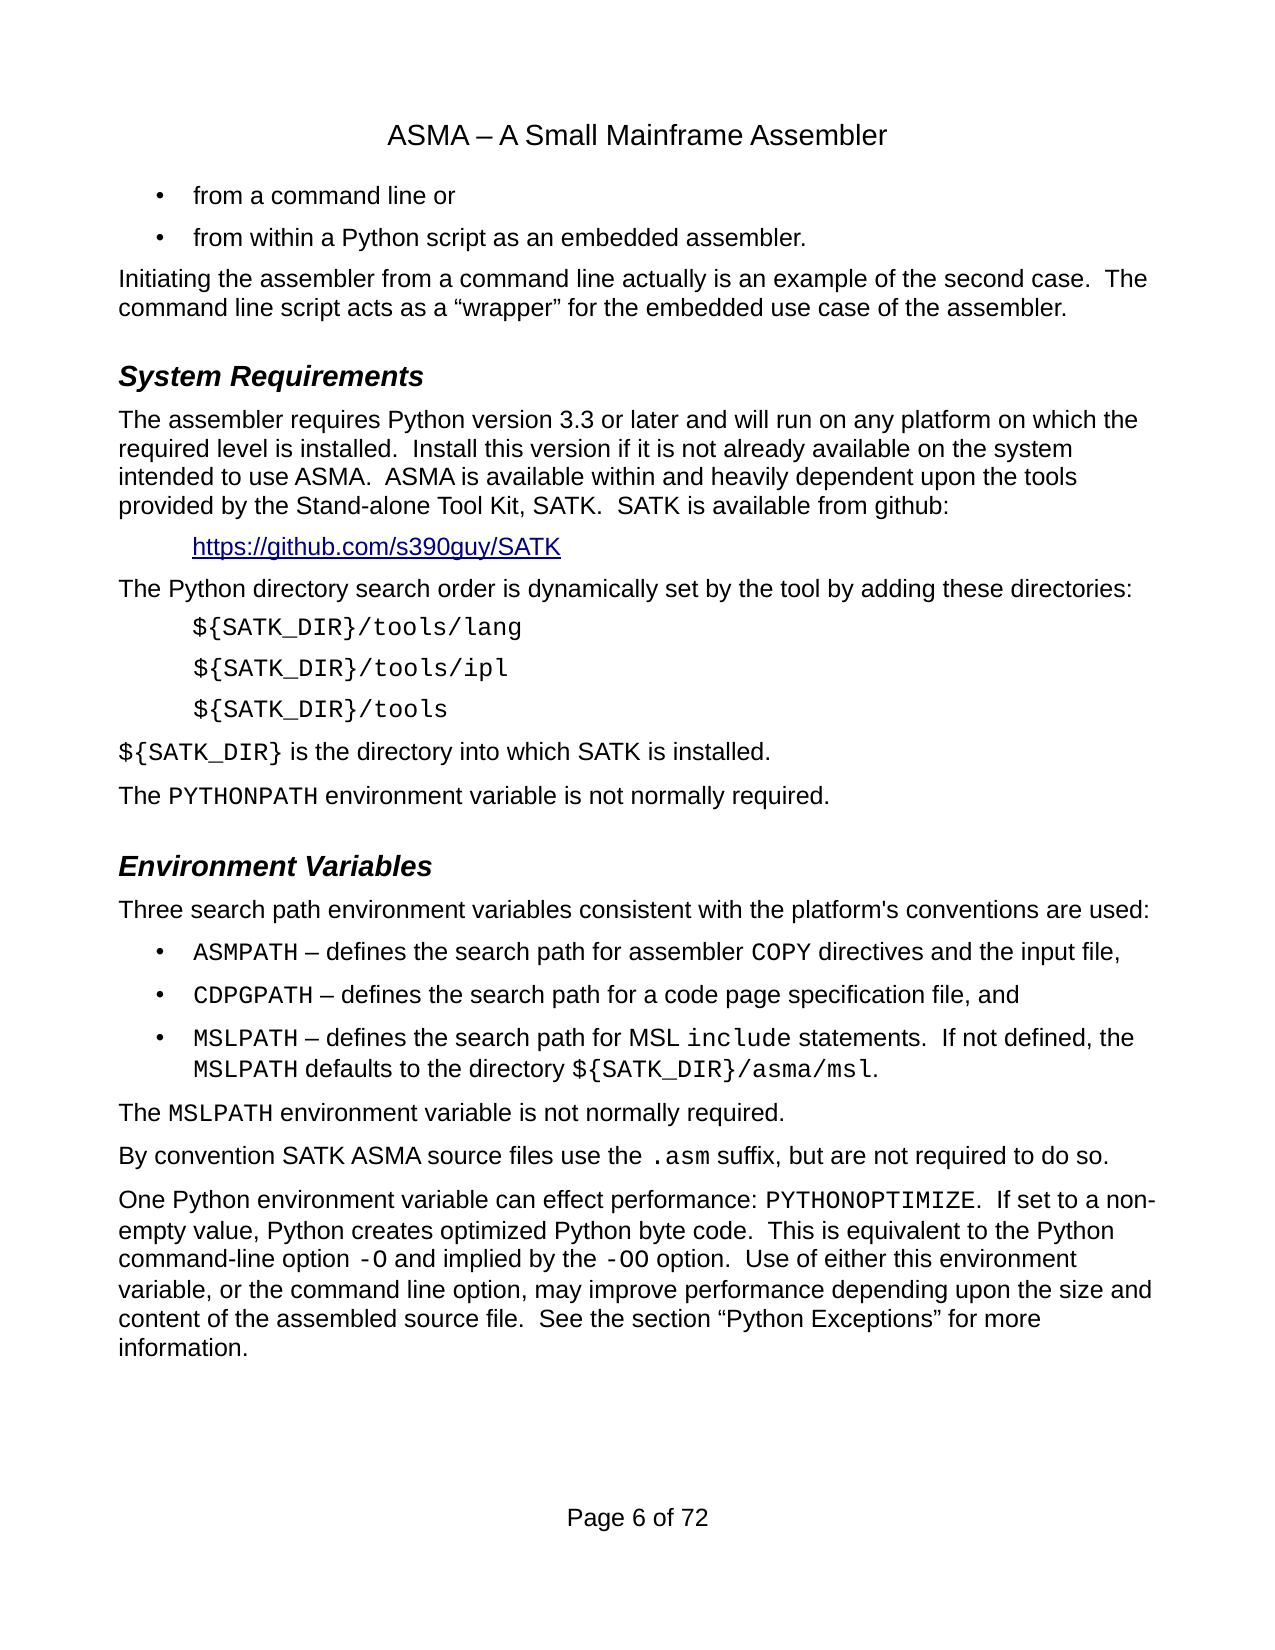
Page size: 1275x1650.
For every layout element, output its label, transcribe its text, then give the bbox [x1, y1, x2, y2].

list ASMPATH – defines the search path for assembler COPY directives and the input file, [156, 937, 1157, 967]
text ${SATK_DIR}/tools/ipl [118, 656, 1157, 684]
text Initiating the assembler from a command line actually is an example of the second case. The command line script acts as a “wrapper” for the embedded use case of the assembler. [118, 264, 1157, 321]
text Three search path environment variables consistent with the platform's conventions are used: [118, 895, 1157, 924]
text https://github.com/s390guy/SATK [192, 532, 1157, 561]
list from within a Python script as an embedded assembler. [156, 222, 1157, 251]
text The Python directory search order is dynamically set by the tool by adding these directories: [118, 574, 1157, 602]
text The MSLPATH environment variable is not normally required. [118, 1098, 1157, 1129]
text One Python environment variable can effect performance: PYTHONOPTIMIZE. If set to a non-empty value, Python creates optimized Python byte code. This is equivalent to the Python command-line option -O and implied by the -OO option. Use of either this environment variable, or the command line option, may improve performance depending upon the size and content of the assembled source file. See the section “Python Exceptions” for more information. [118, 1185, 1157, 1362]
text ${SATK_DIR}/tools/lang [192, 615, 1157, 643]
list MSLPATH – defines the search path for MSL include statements. If not defined, the MSLPATH defaults to the directory ${SATK_DIR}/asma/msl. [156, 1023, 1157, 1085]
list CDPGPATH – defines the search path for a code page specification file, and [156, 980, 1157, 1011]
text The PYTHONPATH environment variable is not normally required. [118, 781, 1157, 812]
subtitle Environment Variables [118, 849, 1157, 883]
text ${SATK_DIR}/tools [118, 697, 1157, 725]
text By convention SATK ASMA source files use the .asm suffix, but are not required to do so. [118, 1141, 1157, 1172]
subtitle System Requirements [118, 359, 1157, 392]
list from a command line or [156, 181, 1157, 210]
text ${SATK_DIR} is the directory into which SATK is installed. [118, 737, 1157, 768]
text The assembler requires Python version 3.3 or later and will run on any platform on which the required level is installed. Install this version if it is not already available on the system intended to use ASMA. ASMA is available within and heavily dependent upon the tools provided by the Stand-alone Tool Kit, SATK. SATK is available from github: [118, 405, 1157, 520]
